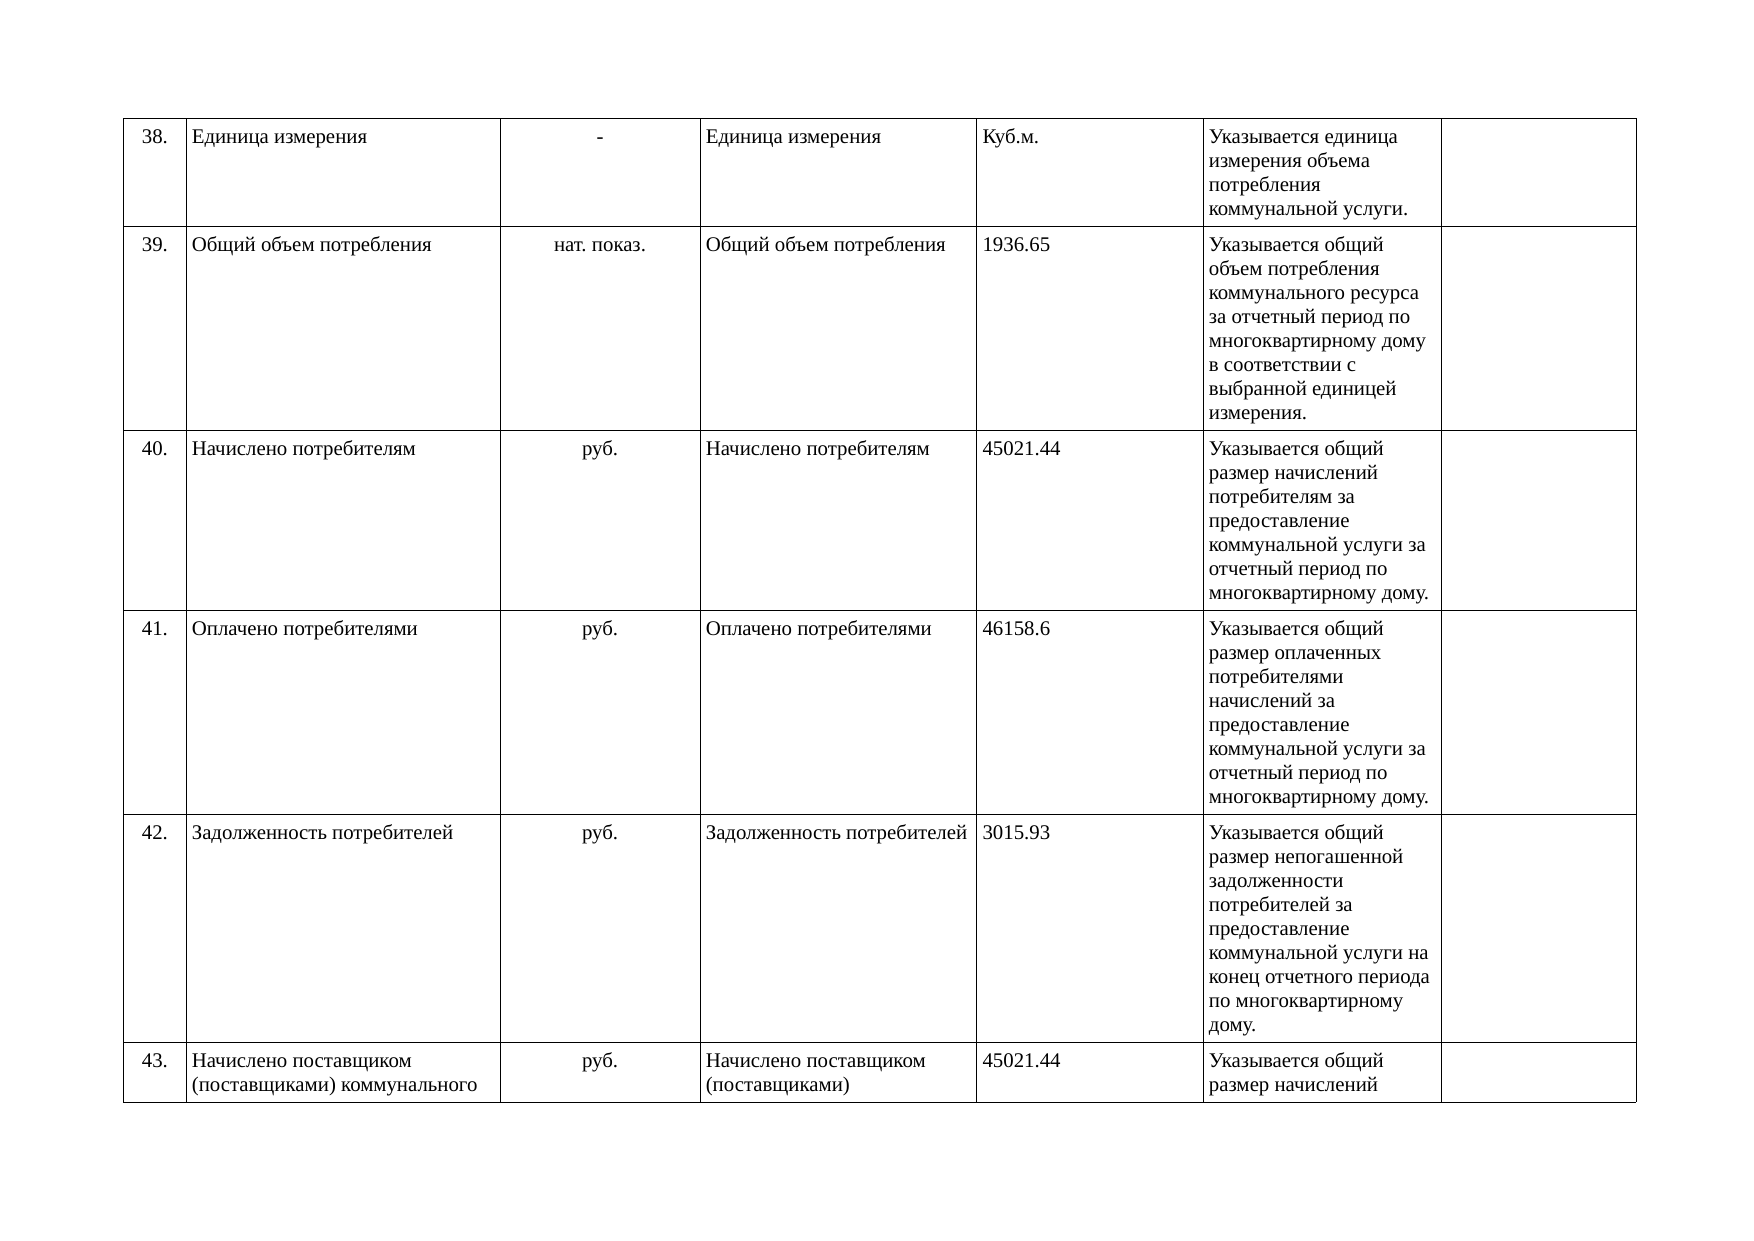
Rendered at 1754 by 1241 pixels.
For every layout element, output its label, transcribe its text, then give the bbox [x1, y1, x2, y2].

table_cell [1442, 1043, 1636, 1102]
table_cell Задолженность потребителей [187, 815, 500, 1042]
table_cell 1936,65 [977, 227, 1203, 430]
table_cell Оплачено потребителями [187, 611, 500, 814]
table_cell руб. [501, 1043, 700, 1102]
table_cell Указывается общий размер начислений потребителям за предоставление коммунальной услуги за отчетный период по многоквартирному дому. [1204, 431, 1441, 610]
table_cell - [501, 119, 700, 226]
table_cell Начислено потребителям [187, 431, 500, 610]
table_cell Общий объем потребления [187, 227, 500, 430]
table_cell Единица измерения [187, 119, 500, 226]
table_cell [1442, 815, 1636, 1042]
table_cell руб. [501, 611, 700, 814]
table_cell Начислено поставщиком (поставщиками) [701, 1043, 976, 1102]
table_cell [1442, 611, 1636, 814]
table_cell 41. [124, 611, 186, 814]
table_cell руб. [501, 431, 700, 610]
table_cell 42. [124, 815, 186, 1042]
table_cell Указывается общий размер непогашенной задолженности потребителей за предоставление коммунальной услуги на конец отчетного периода по многоквартирному дому. [1204, 815, 1441, 1042]
table_cell Начислено поставщиком (поставщиками) коммунального [187, 1043, 500, 1102]
table_cell Куб.м. [977, 119, 1203, 226]
table_cell Оплачено потребителями [701, 611, 976, 814]
table_cell руб. [501, 815, 700, 1042]
table_cell Указывается общий объем потребления коммунального ресурса за отчетный период по многоквартирному дому в соответствии с выбранной единицей измерения. [1204, 227, 1441, 430]
table_cell Указывается общий размер начислений [1204, 1043, 1441, 1102]
table_cell Указывается единица измерения объема потребления коммунальной услуги. [1204, 119, 1441, 226]
table_cell 43. [124, 1043, 186, 1102]
table_cell Начислено потребителям [701, 431, 976, 610]
table_cell 39. [124, 227, 186, 430]
table_cell 46158,6 [977, 611, 1203, 814]
table_cell нат. показ. [501, 227, 700, 430]
table_cell 40. [124, 431, 186, 610]
table_cell Задолженность потребителей [701, 815, 976, 1042]
table_cell 3015,93 [977, 815, 1203, 1042]
table_cell Единица измерения [701, 119, 976, 226]
table_cell 45021,44 [977, 1043, 1203, 1102]
table_cell Общий объем потребления [701, 227, 976, 430]
table_cell 38. [124, 119, 186, 226]
table_cell 45021,44 [977, 431, 1203, 610]
table_cell [1442, 431, 1636, 610]
table_cell Указывается общий размер оплаченных потребителями начислений за предоставление коммунальной услуги за отчетный период по многоквартирному дому. [1204, 611, 1441, 814]
table_cell [1442, 119, 1636, 226]
table_cell [1442, 227, 1636, 430]
